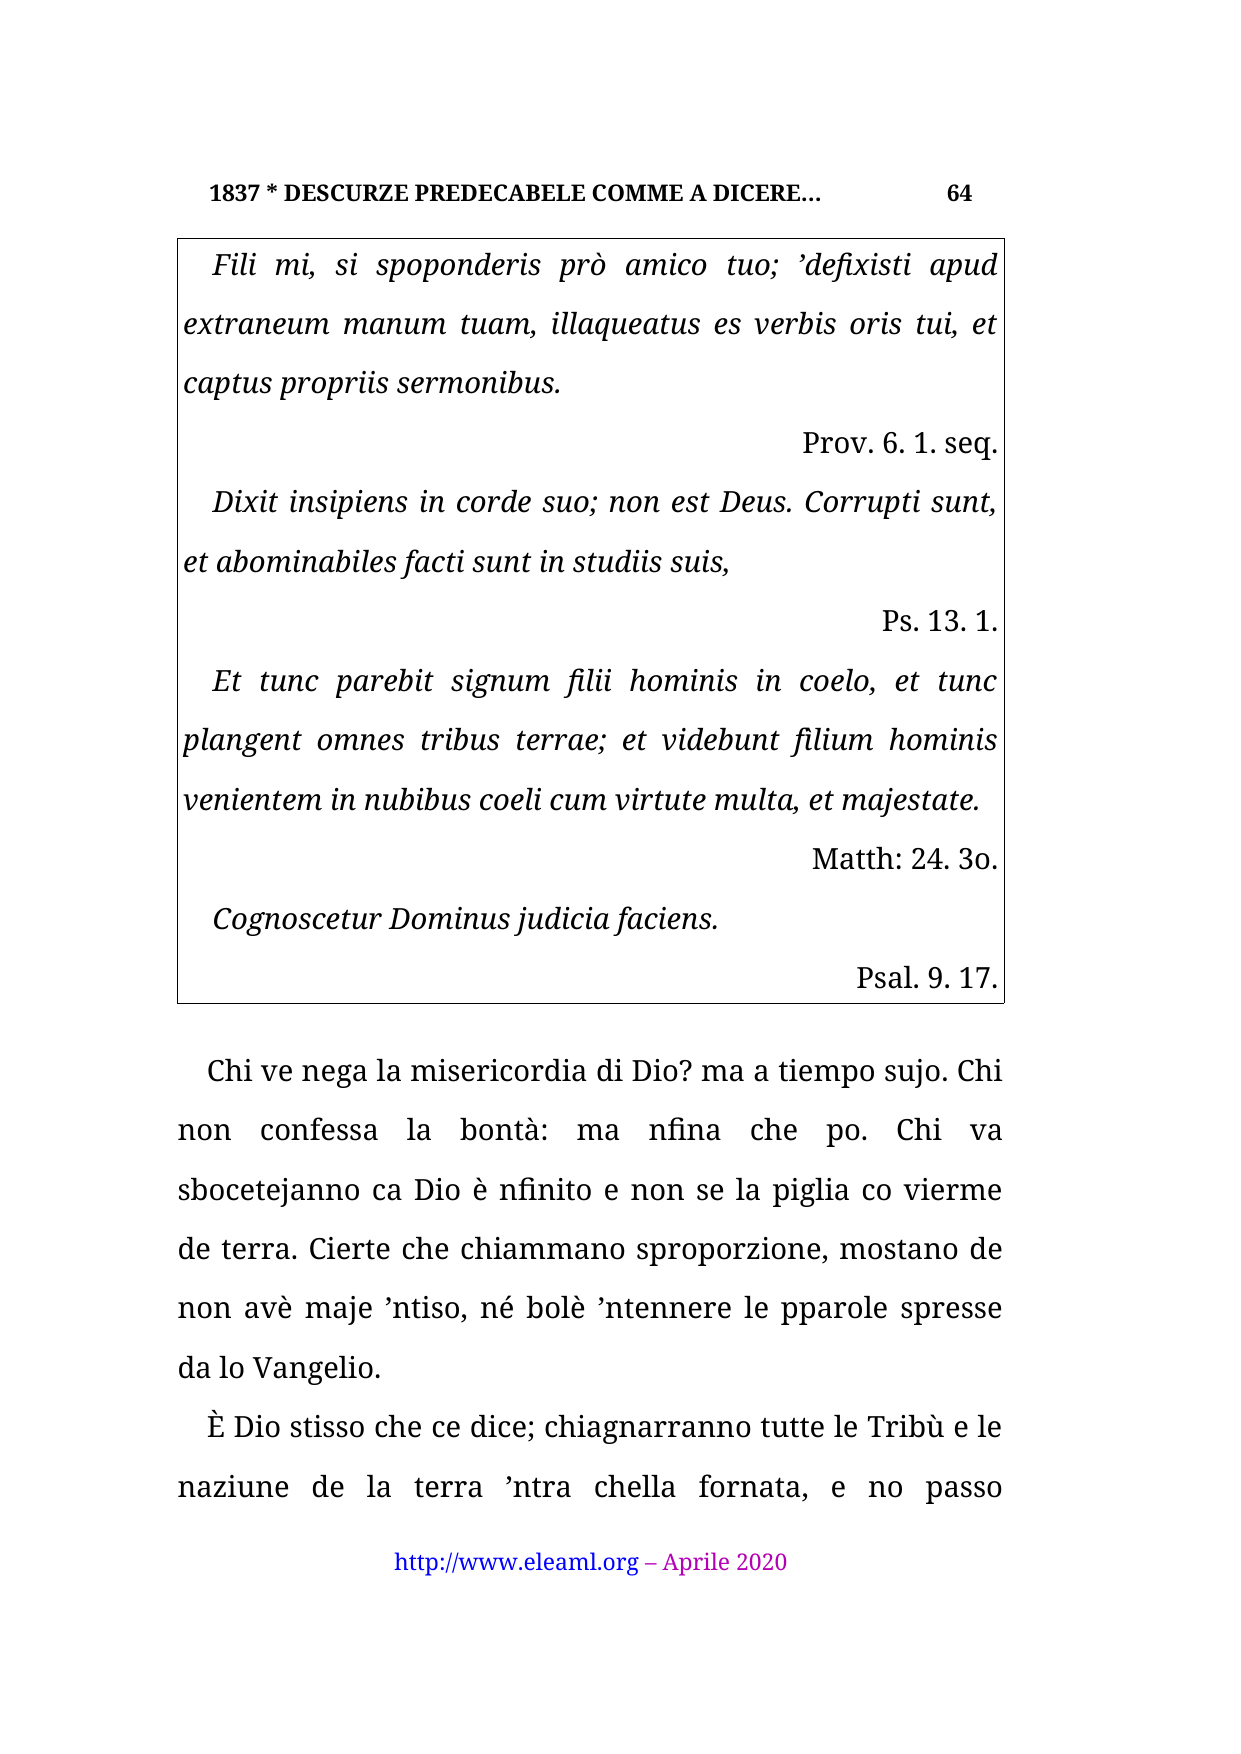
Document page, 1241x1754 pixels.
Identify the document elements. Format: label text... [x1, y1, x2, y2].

text Chi ve nega la misericordia di Dio? ma a tiempo sujo. Chi non confessa la bontà: ma nfina che po. Chi va sbocetejanno ca Dio è nfinito e non se la piglia co vierme de terra. Cierte che chiammano sproporzione, mostano de non avè maje ’ntiso, né bolè ’ntennere le pparole spresse da lo Vangelio. [177, 1050, 1004, 1387]
text È Dio stisso che ce dice; chiagnarranno tutte le Tribù e le naziune de la terra ’ntra chella fornata, e no passo [177, 1407, 1004, 1506]
table_header Fili mi, si spoponderis prò amico tuo; ’defixisti apud extraneum manum tuam, illaqueatus es verbis oris tui, et captus propriis sermonibus. Prov. 6. 1. seq. Dixit insipiens in corde suo; non est Deus. Corrupti sunt, et abominabiles facti sunt in studiis suis, Ps. 13. 1. Et tunc parebit signum filii hominis in coelo, et tunc plangent omnes tribus terrae; et videbunt fìlium hominis venientem in nubibus coeli cum virtute multa, et majestate. Matth: 24. 3o. Cognoscetur Dominus judicia faciens. Psal. 9. 17. [178, 239, 1004, 1003]
